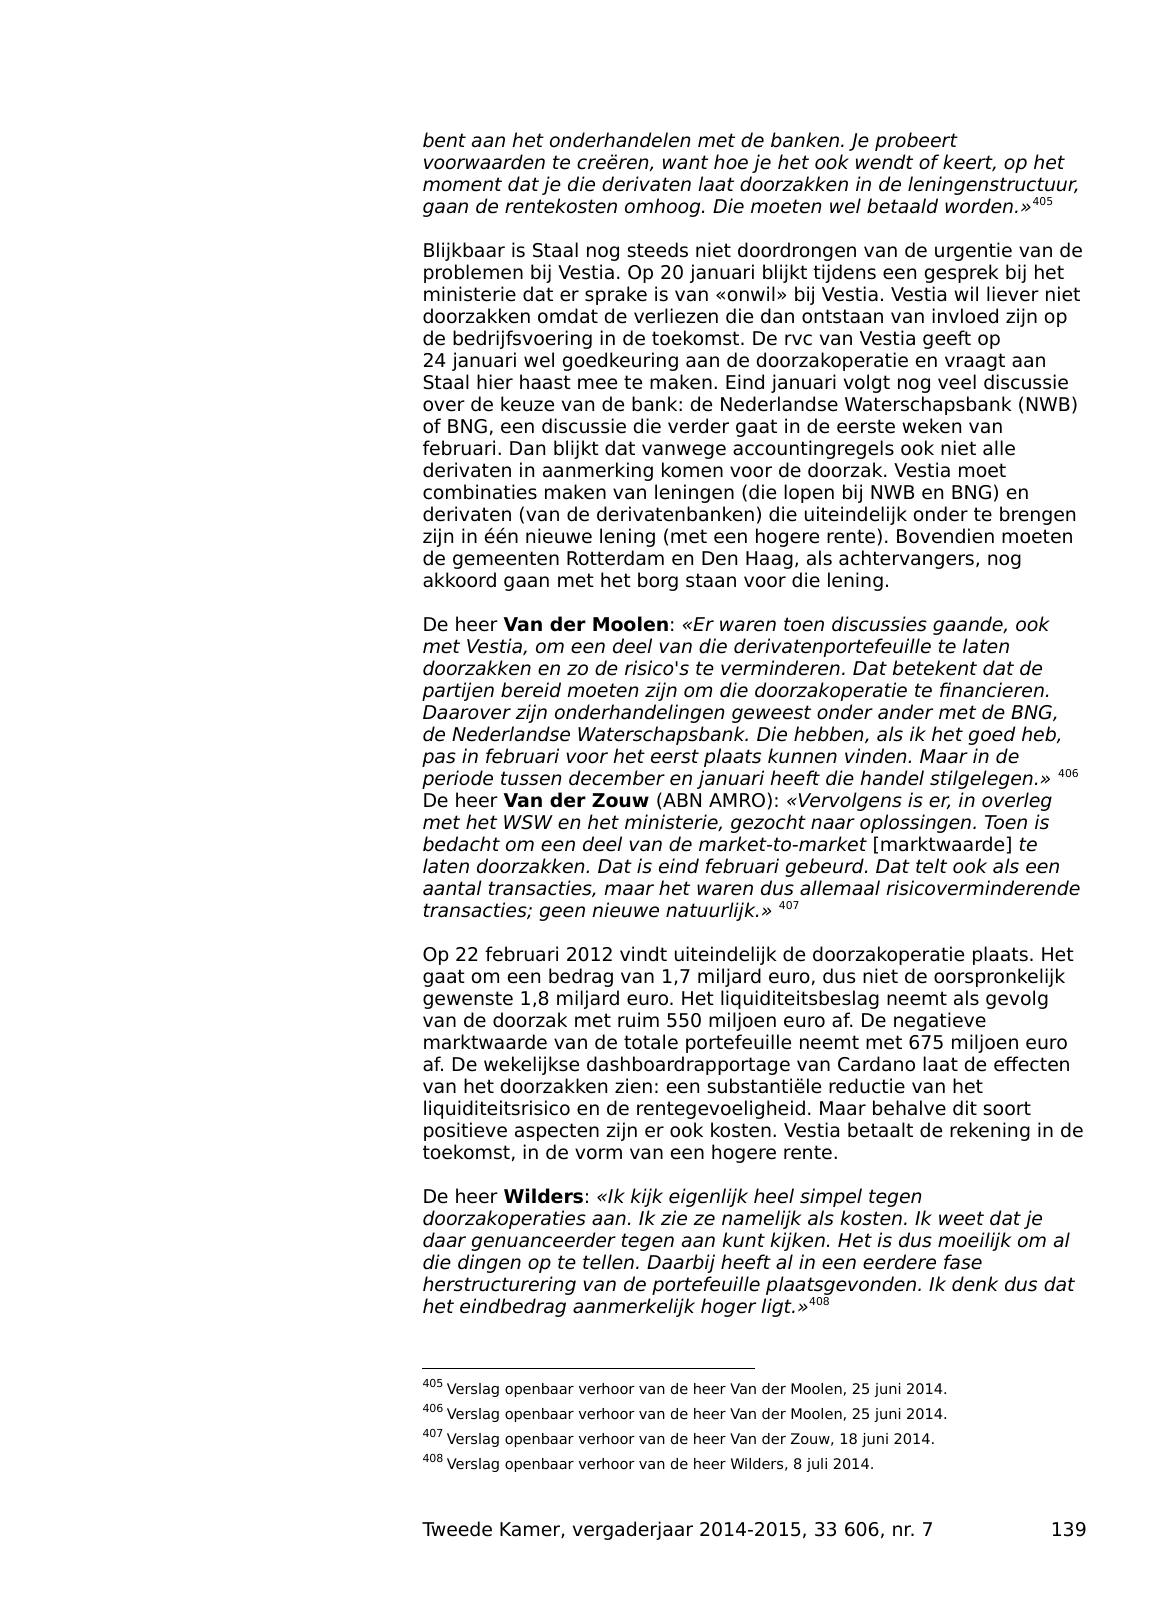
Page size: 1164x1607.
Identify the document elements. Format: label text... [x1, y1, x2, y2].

text Op 22 februari 2012 vindt uiteindelijk de doorzakoperatie plaats. Het gaat om een bedrag van 1,7 miljard euro, dus niet de oorspronkelijk gewenste 1,8 miljard euro. Het liquiditeitsbeslag neemt als gevolg van de doorzak met ruim 550 miljoen euro af. De negatieve marktwaarde van de totale portefeuille neemt met 675 miljoen euro af. De wekelijkse dashboardrapportage van Cardano laat de effecten van het doorzakken zien: een substantiële reductie van het liquiditeitsrisico en de rentegevoeligheid. Maar behalve dit soort positieve aspecten zijn er ook kosten. Vestia betaalt de rekening in de toekomst, in de vorm van een hogere rente. [422, 944, 1087, 1163]
text De heer Van der Moolen: «Er waren toen discussies gaande, ook met Vestia, om een deel van die derivatenportefeuille te laten doorzakken en zo de risico's te verminderen. Dat betekent dat de partijen bereid moeten zijn om die doorzakoperatie te financieren. Daarover zijn onderhandelingen geweest onder ander met de BNG, de Nederlandse Waterschapsbank. Die hebben, als ik het goed heb, pas in februari voor het eerst plaats kunnen vinden. Maar in de periode tussen december en januari heeft die handel stilgelegen.» [422, 614, 1087, 790]
text Verslag openbaar verhoor van de heer Wilders, 8 juli 2014. [422, 1452, 1087, 1474]
text Verslag openbaar verhoor van de heer Van der Moolen, 25 juni 2014. [422, 1402, 1087, 1424]
text bent aan het onderhandelen met de banken. Je probeert voorwaarden te creëren, want hoe je het ook wendt of keert, op het moment dat je die derivaten laat doorzakken in de leningenstructuur, gaan de rentekosten omhoog. Die moeten wel betaald worden.» [422, 130, 1087, 218]
text De heer Van der Zouw (ABN AMRO): «Vervolgens is er, in overleg met het WSW en het ministerie, gezocht naar oplossingen. Toen is bedacht om een deel van de market-to-market [marktwaarde] te laten doorzakken. Dat is eind februari gebeurd. Dat telt ook als een aantal transacties, maar het waren dus allemaal risicoverminderende transacties; geen nieuwe natuurlijk.» [422, 790, 1087, 922]
text Verslag openbaar verhoor van de heer Van der Zouw, 18 juni 2014. [422, 1427, 1087, 1449]
text Blijkbaar is Staal nog steeds niet doordrongen van de urgentie van de problemen bij Vestia. Op 20 januari blijkt tijdens een gesprek bij het ministerie dat er sprake is van «onwil» bij Vestia. Vestia wil liever niet doorzakken omdat de verliezen die dan ontstaan van invloed zijn op de bedrijfsvoering in de toekomst. De rvc van Vestia geeft op 24 januari wel goedkeuring aan de doorzakoperatie en vraagt aan Staal hier haast mee te maken. Eind januari volgt nog veel discussie over de keuze van de bank: de Nederlandse Waterschapsbank (NWB) of BNG, een discussie die verder gaat in de eerste weken van februari. Dan blijkt dat vanwege accountingregels ook niet alle derivaten in aanmerking komen voor de doorzak. Vestia moet combinaties maken van leningen (die lopen bij NWB en BNG) en derivaten (van de derivatenbanken) die uiteindelijk onder te brengen zijn in één nieuwe lening (met een hogere rente). Bovendien moeten de gemeenten Rotterdam en Den Haag, als achtervangers, nog akkoord gaan met het borg staan voor die lening. [422, 240, 1087, 592]
text De heer Wilders: «Ik kijk eigenlijk heel simpel tegen doorzakoperaties aan. Ik zie ze namelijk als kosten. Ik weet dat je daar genuanceerder tegen aan kunt kijken. Het is dus moeilijk om al die dingen op te tellen. Daarbij heeft al in een eerdere fase herstructurering van de portefeuille plaatsgevonden. Ik denk dus dat het eindbedrag aanmerkelijk hoger ligt.» [422, 1186, 1087, 1318]
text Verslag openbaar verhoor van de heer Van der Moolen, 25 juni 2014. [422, 1377, 1087, 1399]
